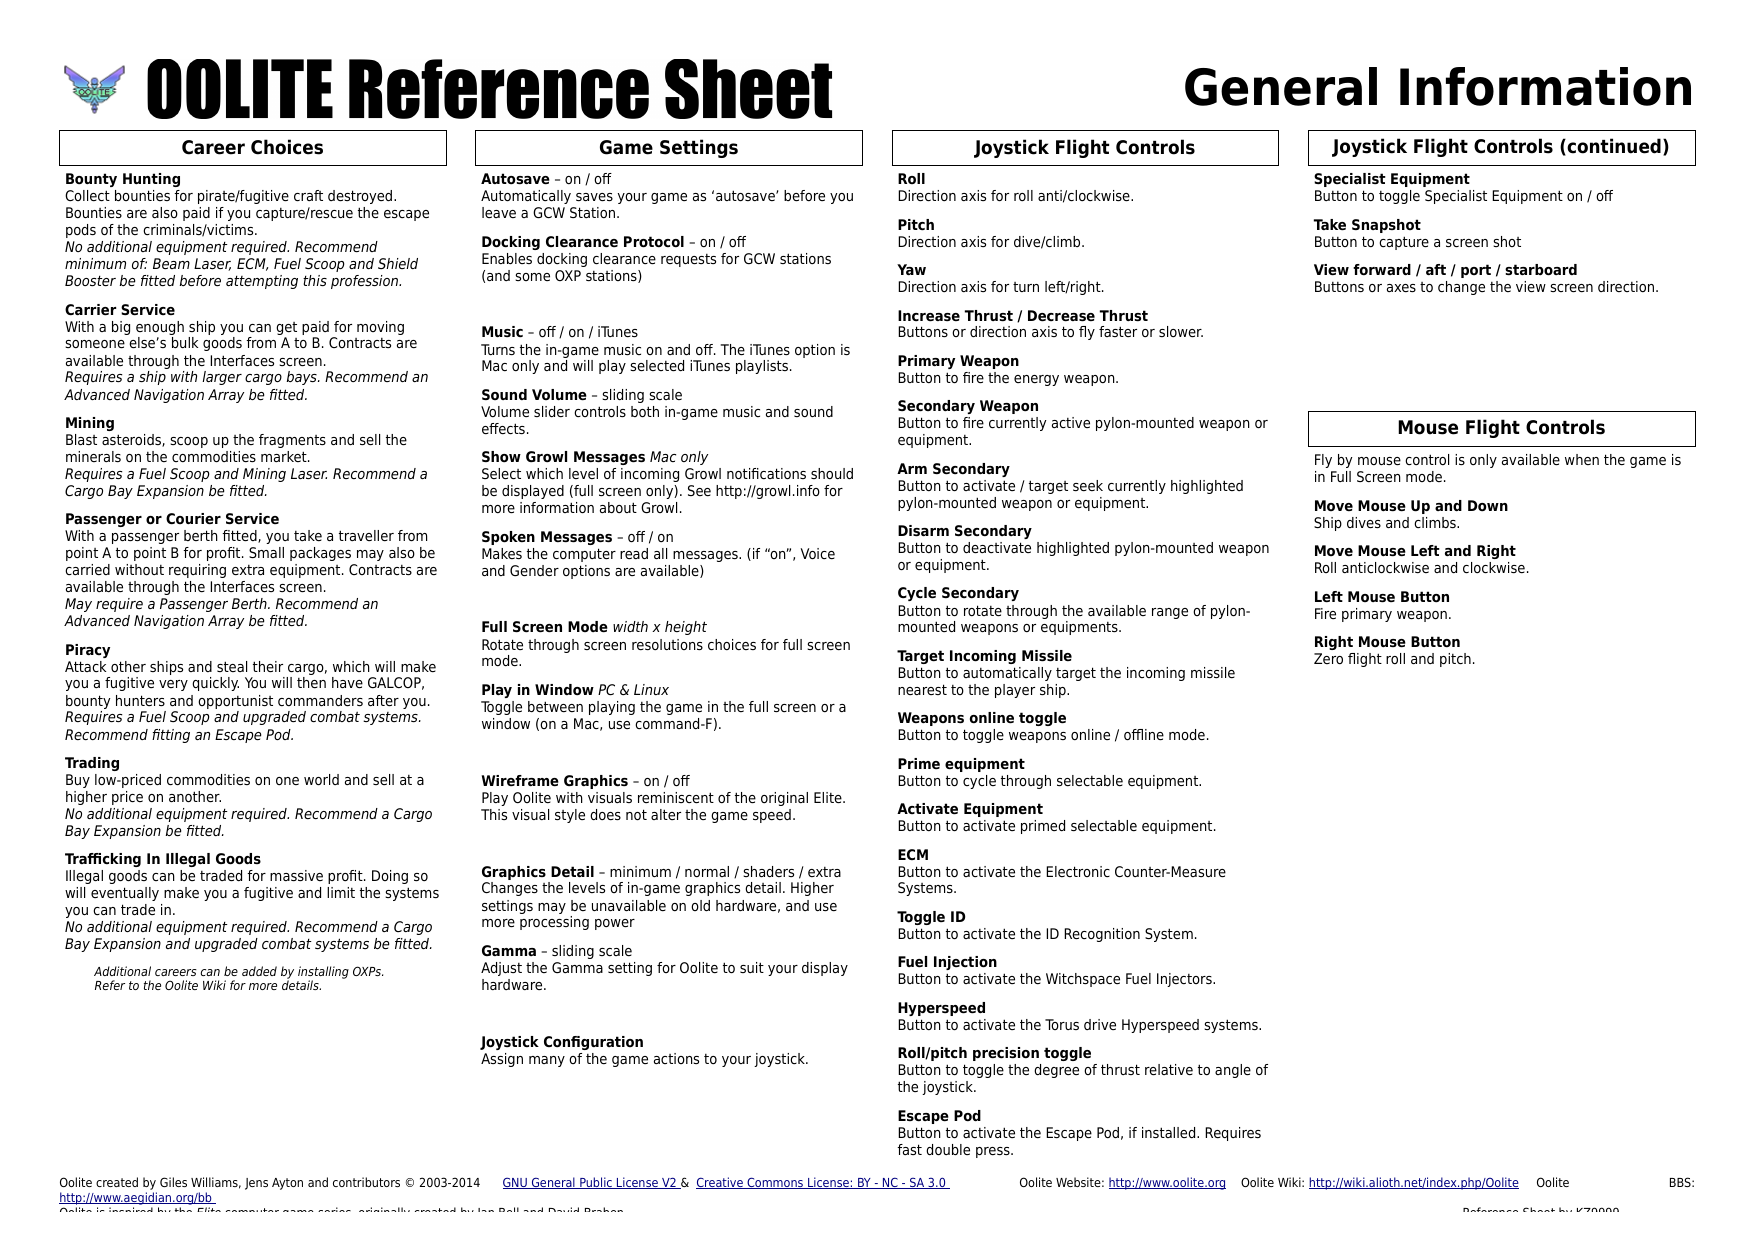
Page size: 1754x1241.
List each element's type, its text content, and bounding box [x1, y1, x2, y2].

table_cell Target Incoming Missile Button to automatically target the incoming missile nearest to the player ship. [892, 642, 1278, 704]
table_cell Autosave – on / off Automatically saves your game as ‘autosave’ before you leave a GCW Station. [475, 166, 862, 228]
table_cell Mining Blast asteroids, scoop up the fragments and sell the minerals on the commodities market. Requires a Fuel Scoop and Mining Laser. Recommend a Cargo Bay Expansion be fitted. [59, 409, 446, 505]
table_cell Sound Volume – sliding scale Volume slider controls both in-game music and sound effects. [475, 381, 862, 443]
table_cell Right Mouse Button Zero flight roll and pitch. [1308, 628, 1695, 674]
picture [147, 59, 833, 119]
table_cell Escape Pod Button to activate the Escape Pod, if installed. Requires fast double press. [892, 1102, 1278, 1164]
table_cell Move Mouse Left and Right Roll anticlockwise and clockwise. [1308, 538, 1695, 583]
table_cell Fuel Injection Button to activate the Witchspace Fuel Injectors. [892, 949, 1278, 994]
table_cell Secondary Weapon Button to fire currently active pylon-mounted weapon or equipment. [892, 393, 1278, 455]
table_cell View forward / aft / port / starboard Buttons or axes to change the view screen direction. [1308, 256, 1695, 308]
table_header Joystick Flight Controls (continued) [1309, 131, 1695, 165]
table_cell Wireframe Graphics – on / off Play Oolite with visuals reminiscent of the original Elite. This visual style does not alter the game speed. [475, 767, 862, 829]
table_cell Passenger or Courier Service With a passenger berth fitted, you take a traveller from point A to point B for profit. Small packages may also be carried without requiring extra equipment. Contracts are available through the Interfaces screen. May require a Passenger Berth. Recommend an Advanced Navigation Array be fitted. [59, 505, 446, 636]
table_cell Arm Secondary Button to activate / target seek currently highlighted pylon-mounted weapon or equipment. [892, 455, 1278, 517]
table_cell [1308, 308, 1695, 359]
table_cell Show Growl Messages Mac only Select which level of incoming Growl notifications should be displayed (full screen only). See http://growl.info for more information about Growl. [475, 444, 862, 523]
table_cell Toggle ID Button to activate the ID Recognition System. [892, 903, 1278, 948]
table_cell Roll/pitch precision toggle Button to toggle the degree of thrust relative to angle of the joystick. [892, 1039, 1278, 1102]
table_cell Carrier Service With a big enough ship you can get paid for moving someone else’s bulk goods from A to B. Contracts are available through the Interfaces screen. Requires a ship with larger cargo bays. Recommend an Advanced Navigation Array be fitted. [59, 296, 446, 409]
table_cell [1308, 360, 1695, 411]
table_header Game Settings [476, 131, 862, 165]
table_cell Music – off / on / iTunes Turns the in-game music on and off. The iTunes option is Mac only and will play selected iTunes playlists. [475, 319, 862, 381]
table_cell Additional careers can be added by installing OXPs. Refer to the Oolite Wiki for more details. [59, 959, 446, 999]
table_cell Trading Buy low-priced commodities on one world and sell at a higher price on another. No additional equipment required. Recommend a Cargo Bay Expansion be fitted. [59, 749, 446, 845]
table_cell [475, 829, 862, 858]
table_header Career Choices [60, 131, 446, 165]
table_cell Gamma – sliding scale Adjust the Gamma setting for Oolite to suit your display hardware. [475, 937, 862, 999]
table_cell Primary Weapon Button to fire the energy weapon. [892, 347, 1278, 392]
table_cell Hyperspeed Button to activate the Torus drive Hyperspeed systems. [892, 994, 1278, 1039]
table_cell [475, 585, 862, 614]
table_header Joystick Flight Controls [893, 131, 1278, 165]
table_cell Left Mouse Button Fire primary weapon. [1308, 583, 1695, 628]
table_cell [475, 739, 862, 767]
table_cell Graphics Detail – minimum / normal / shaders / extra Changes the levels of in-game graphics detail. Higher settings may be unavailable on old hardware, and use more processing power [475, 858, 862, 937]
table_cell Increase Thrust / Decrease Thrust Buttons or direction axis to fly faster or slower. [892, 302, 1278, 347]
table_cell Yaw Direction axis for turn left/right. [892, 256, 1278, 302]
table_cell Full Screen Mode width x height Rotate through screen resolutions choices for full screen mode. [475, 614, 862, 676]
table_cell Pitch Direction axis for dive/climb. [892, 211, 1278, 256]
table_cell Roll Direction axis for roll anti/clockwise. [892, 166, 1278, 211]
picture [61, 56, 128, 122]
table_cell Fly by mouse control is only available when the game is in Full Screen mode. [1308, 447, 1695, 492]
table_cell Activate Equipment Button to activate primed selectable equipment. [892, 795, 1278, 841]
table_cell Docking Clearance Protocol – on / off Enables docking clearance requests for GCW stations (and some OXP stations) [475, 228, 862, 290]
table_cell Specialist Equipment Button to toggle Specialist Equipment on / off [1308, 166, 1695, 211]
table_cell Trafficking In Illegal Goods Illegal goods can be traded for massive profit. Doing so will eventually make you a fugitive and limit the systems you can trade in. No additional equipment required. Recommend a Cargo Bay Expansion and upgraded combat systems be fitted. [59, 845, 446, 959]
table_cell [475, 1000, 862, 1028]
table_cell Cycle Secondary Button to rotate through the available range of pylon-mounted weapons or equipments. [892, 580, 1278, 642]
table_cell Spoken Messages – off / on Makes the computer read all messages. (if “on”, Voice and Gender options are available) [475, 523, 862, 585]
table_cell Disarm Secondary Button to deactivate highlighted pylon-mounted weapon or equipment. [892, 517, 1278, 580]
table_cell Bounty Hunting Collect bounties for pirate/fugitive craft destroyed. Bounties are also paid if you capture/rescue the escape pods of the criminals/victims. No additional equipment required. Recommend minimum of: Beam Laser, ECM, Fuel Scoop and Shield Booster be fitted before attempting this profession. [59, 166, 446, 296]
table_cell Piracy Attack other ships and steal their cargo, which will make you a fugitive very quickly. You will then have GALCOP, bounty hunters and opportunist commanders after you. Requires a Fuel Scoop and upgraded combat systems. Recommend fitting an Escape Pod. [59, 636, 446, 749]
table_cell Mouse Flight Controls [1309, 412, 1695, 446]
table_cell Joystick Configuration Assign many of the game actions to your joystick. [475, 1028, 862, 1073]
table_cell Take Snapshot Button to capture a screen shot [1308, 211, 1695, 256]
table_cell ECM Button to activate the Electronic Counter-Measure Systems. [892, 841, 1278, 903]
table_cell Play in Window PC & Linux Toggle between playing the game in the full screen or a window (on a Mac, use command-F). [475, 676, 862, 738]
table_cell Move Mouse Up and Down Ship dives and climbs. [1308, 492, 1695, 537]
table_cell Weapons online toggle Button to toggle weapons online / offline mode. [892, 705, 1278, 750]
table_cell [475, 290, 862, 319]
table_cell Prime equipment Button to cycle through selectable equipment. [892, 750, 1278, 795]
